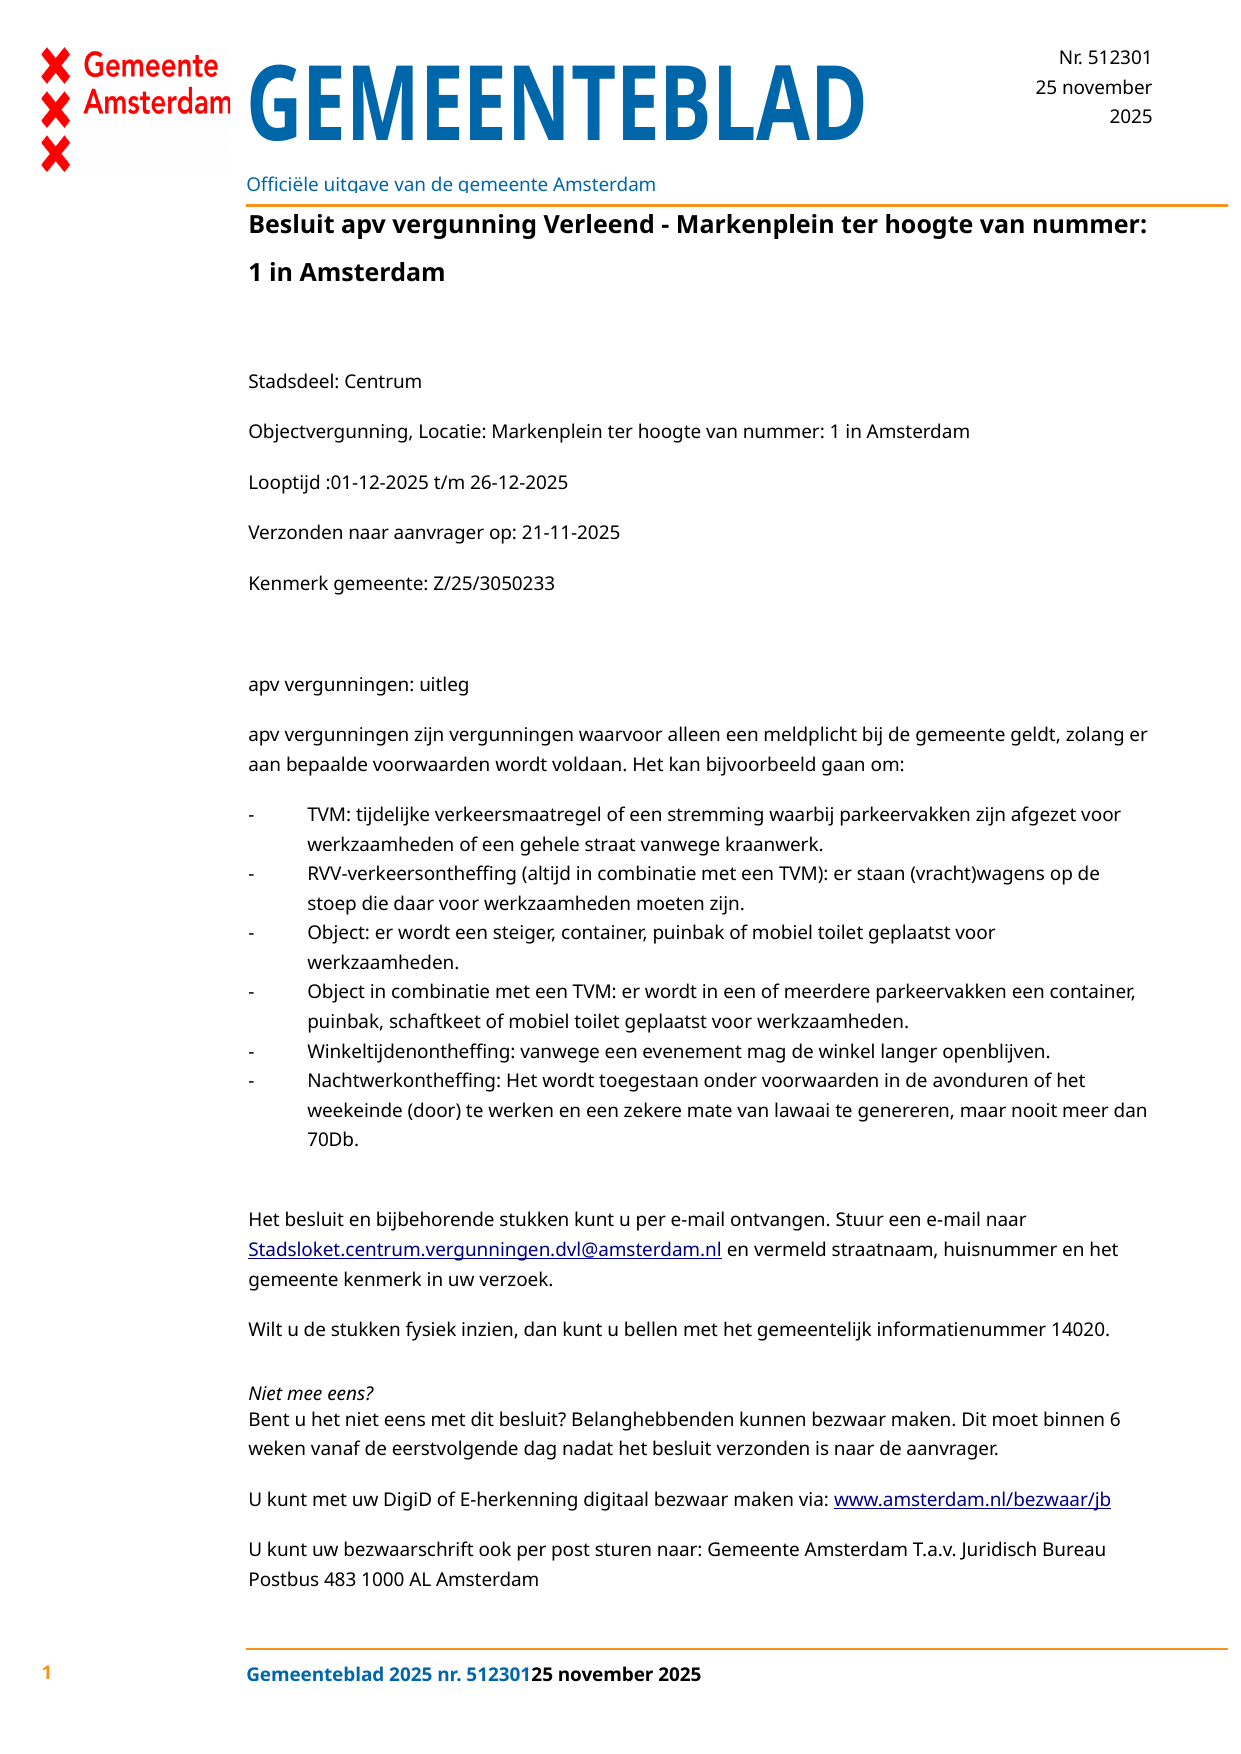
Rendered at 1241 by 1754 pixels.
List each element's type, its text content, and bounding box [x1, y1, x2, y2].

text Verzonden naar aanvrager op: 21-11-2025 [248, 519, 1152, 545]
text U kunt uw bezwaarschrift ook per post sturen naar: Gemeente Amsterdam T.a.v. Juridisch Bureau Postbus 483 1000 AL Amsterdam [248, 1536, 1152, 1592]
text Stadsdeel: Centrum [248, 368, 1152, 394]
text Objectvergunning, Locatie: Markenplein ter hoogte van nummer: 1 in Amsterdam [248, 419, 1152, 444]
text Bent u het niet eens met dit besluit? Belanghebbenden kunnen bezwaar maken. Dit moet binnen 6 weken vanaf de eerstvolgende dag nadat het besluit verzonden is naar de aanvrager. [248, 1406, 1152, 1461]
text apv vergunningen: uitleg [248, 671, 1152, 697]
text Looptijd :01-12-2025 t/m 26-12-2025 [248, 469, 1152, 495]
list TVM: tijdelijke verkeersmaatregel of een stremming waarbij parkeervakken zijn afgezet voor werkzaamheden of een gehele straat vanwege kraanwerk. [248, 801, 1152, 857]
text Wilt u de stukken fysiek inzien, dan kunt u bellen met het gemeentelijk informatienummer 14020. [248, 1316, 1152, 1342]
text Kenmerk gemeente: Z/25/3050233 [248, 570, 1152, 596]
list Object in combinatie met een TVM: er wordt in een of meerdere parkeervakken een container, puinbak, schaftkeet of mobiel toilet geplaatst voor werkzaamheden. [248, 979, 1152, 1034]
list Nachtwerkontheffing: Het wordt toegestaan onder voorwaarden in de avonduren of het weekeinde (door) te werken en een zekere mate van lawaai te genereren, maar nooit meer dan 70Db. [248, 1067, 1152, 1152]
text apv vergunningen zijn vergunningen waarvoor alleen een meldplicht bij de gemeente geldt, zolang er aan bepaalde voorwaarden wordt voldaan. Het kan bijvoorbeeld gaan om: [248, 721, 1152, 777]
picture [41, 47, 231, 172]
text U kunt met uw DigiD of E-herkenning digitaal bezwaar maken via: www.amsterdam.nl/bezwaar/jb [248, 1486, 1152, 1512]
list RVV-verkeersontheffing (altijd in combinatie met een TVM): er staan (vracht)wagens op de stoep die daar voor werkzaamheden moeten zijn. [248, 860, 1152, 916]
text Het besluit en bijbehorende stukken kunt u per e-mail ontvangen. Stuur een e-mail naar Stadsloket.centrum.vergunningen.dvl@amsterdam.nl en vermeld straatnaam, huisnummer en het gemeente kenmerk in uw verzoek. [248, 1207, 1152, 1292]
list Object: er wordt een steiger, container, puinbak of mobiel toilet geplaatst voor werkzaamheden. [248, 919, 1152, 975]
list Winkeltijdenontheffing: vanwege een evenement mag de winkel langer openblijven. [248, 1038, 1152, 1064]
text Besluit apv vergunning Verleend - Markenplein ter hoogte van nummer: 1 in Amsterdam [248, 207, 1152, 288]
text Niet mee eens? [248, 1380, 1152, 1406]
